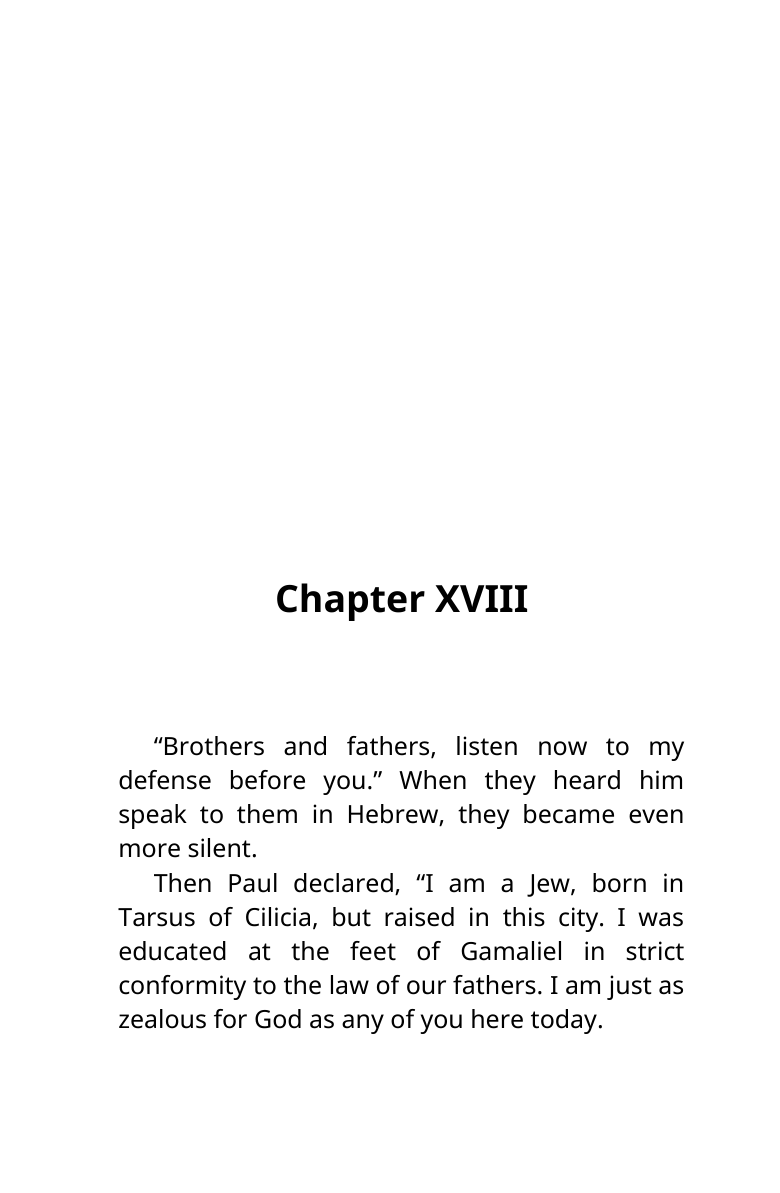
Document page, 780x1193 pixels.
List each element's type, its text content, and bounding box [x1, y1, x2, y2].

text Then Paul declared, “I am a Jew, born in Tarsus of Cilicia, but raised in this city. I was educated at the feet of Gamaliel in strict conformity to the law of our fathers. I am just as zealous for God as any of you here today. [118, 865, 685, 1036]
subtitle Chapter XVIII [118, 572, 685, 623]
text “Brothers and fathers, listen now to my defense before you.” When they heard him speak to them in Hebrew, they became even more silent. [118, 729, 685, 865]
